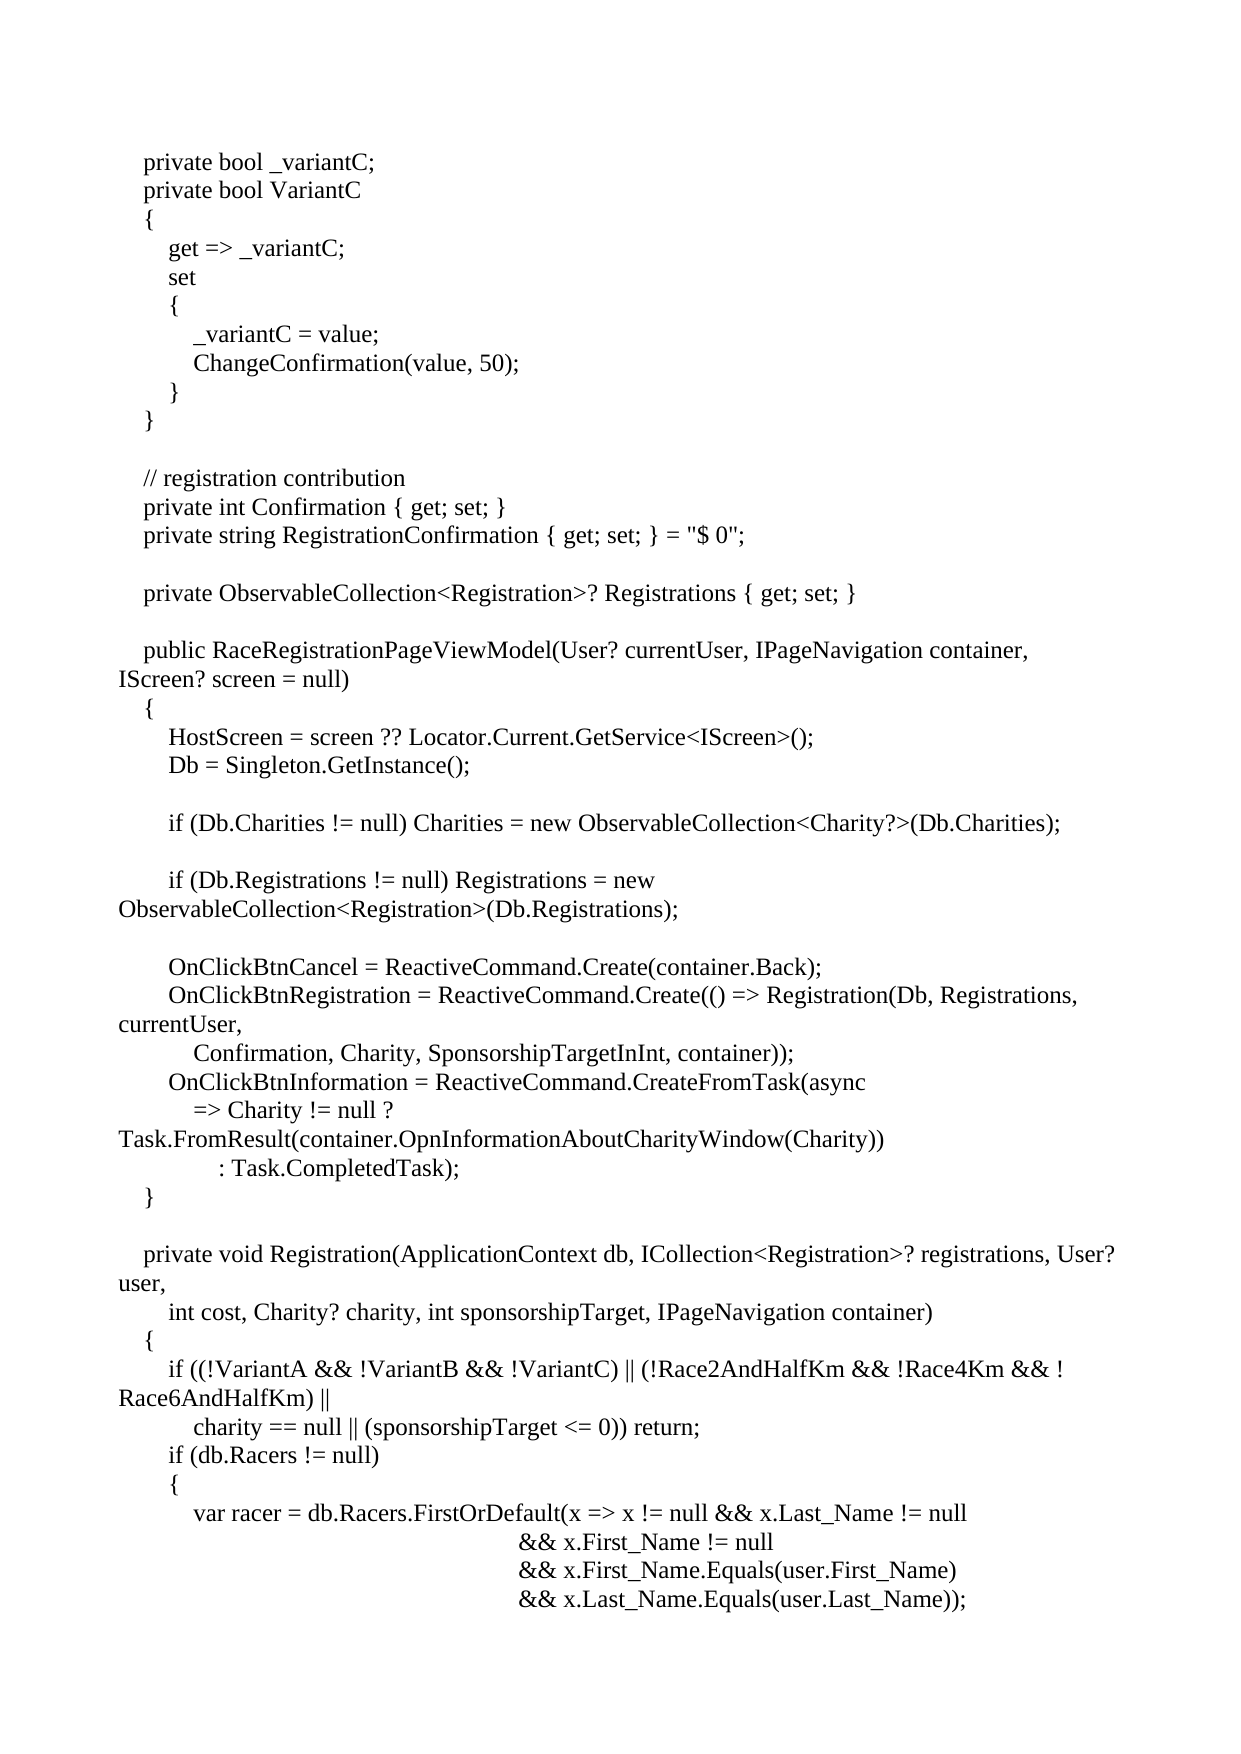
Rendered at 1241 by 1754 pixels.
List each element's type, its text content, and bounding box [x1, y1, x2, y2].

subtitle private bool _variantC; private bool VariantC { get => _variantC; set { _variantC = value; ChangeConfirmation(value, 50); } } // registration contribution private int Confirmation { get; set; } private string RegistrationConfirmation { get; set; } = "$ 0"; private ObservableCollection<Registration>? Registrations { get; set; } public RaceRegistrationPageViewModel(User? currentUser, IPageNavigation container, IScreen? screen = null) { HostScreen = screen ?? Locator.Current.GetService<IScreen>(); Db = Singleton.GetInstance(); if (Db.Charities != null) Charities = new ObservableCollection<Charity?>(Db.Charities); if (Db.Registrations != null) Registrations = new ObservableCollection<Registration>(Db.Registrations); OnClickBtnCancel = ReactiveCommand.Create(container.Back); OnClickBtnRegistration = ReactiveCommand.Create(() => Registration(Db, Registrations, currentUser, Confirmation, Charity, SponsorshipTargetInInt, container)); OnClickBtnInformation = ReactiveCommand.CreateFromTask(async => Charity != null ? Task.FromResult(container.OpnInformationAboutCharityWindow(Charity)) : Task.CompletedTask); } private void Registration(ApplicationContext db, ICollection<Registration>? registrations, User? user, int cost, Charity? charity, int sponsorshipTarget, IPageNavigation container) { if ((!VariantA && !VariantB && !VariantC) || (!Race2AndHalfKm && !Race4Km && !Race6AndHalfKm) || charity == null || (sponsorshipTarget <= 0)) return; if (db.Racers != null) { var racer = db.Racers.FirstOrDefault(x => x != null && x.Last_Name != null && x.First_Name != null && x.First_Name.Equals(user.First_Name) && x.Last_Name.Equals(user.Last_Name)); [118, 118, 1122, 1613]
